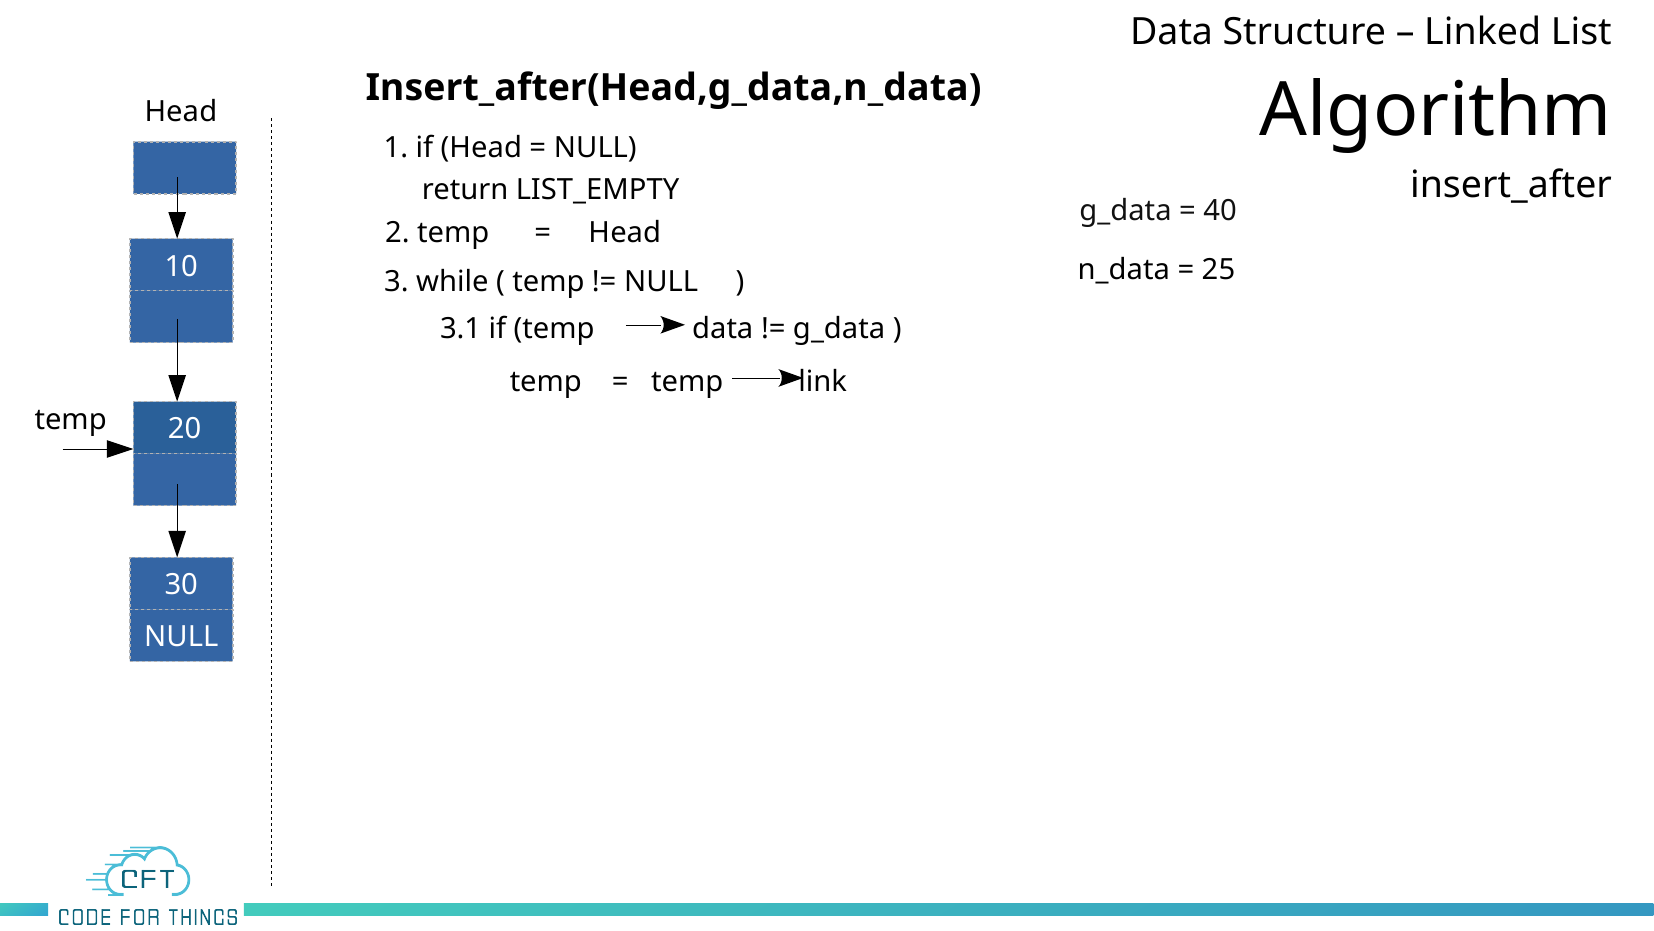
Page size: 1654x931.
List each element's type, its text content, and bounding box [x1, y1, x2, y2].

text_box [133, 453, 237, 506]
text_box temp = temp link [472, 355, 1004, 408]
text_box 1. if (Head = NULL) [353, 118, 835, 174]
text_box [129, 290, 233, 343]
text_box 30 [129, 557, 233, 609]
text_box 3.1 if (temp data != g_data ) [425, 299, 1028, 355]
text_box Insert_after(Head,g_data,n_data) [350, 53, 1146, 156]
text_box return LIST_EMPTY [407, 160, 782, 216]
title Data Structure – Linked List Algorithm insert_after [1093, 0, 1613, 216]
text_box 10 [129, 238, 233, 290]
text_box NULL [129, 609, 233, 662]
text_box Head [129, 82, 237, 138]
text_box 20 [133, 401, 237, 453]
text_box n_data = 25 [1062, 241, 1335, 296]
text_box g_data = 40 [1064, 182, 1323, 241]
picture [59, 846, 237, 925]
text_box 2. temp = Head [370, 203, 749, 252]
text_box [133, 141, 237, 194]
text_box 3. while ( temp != NULL ) [354, 252, 886, 308]
text_box temp [19, 391, 130, 446]
